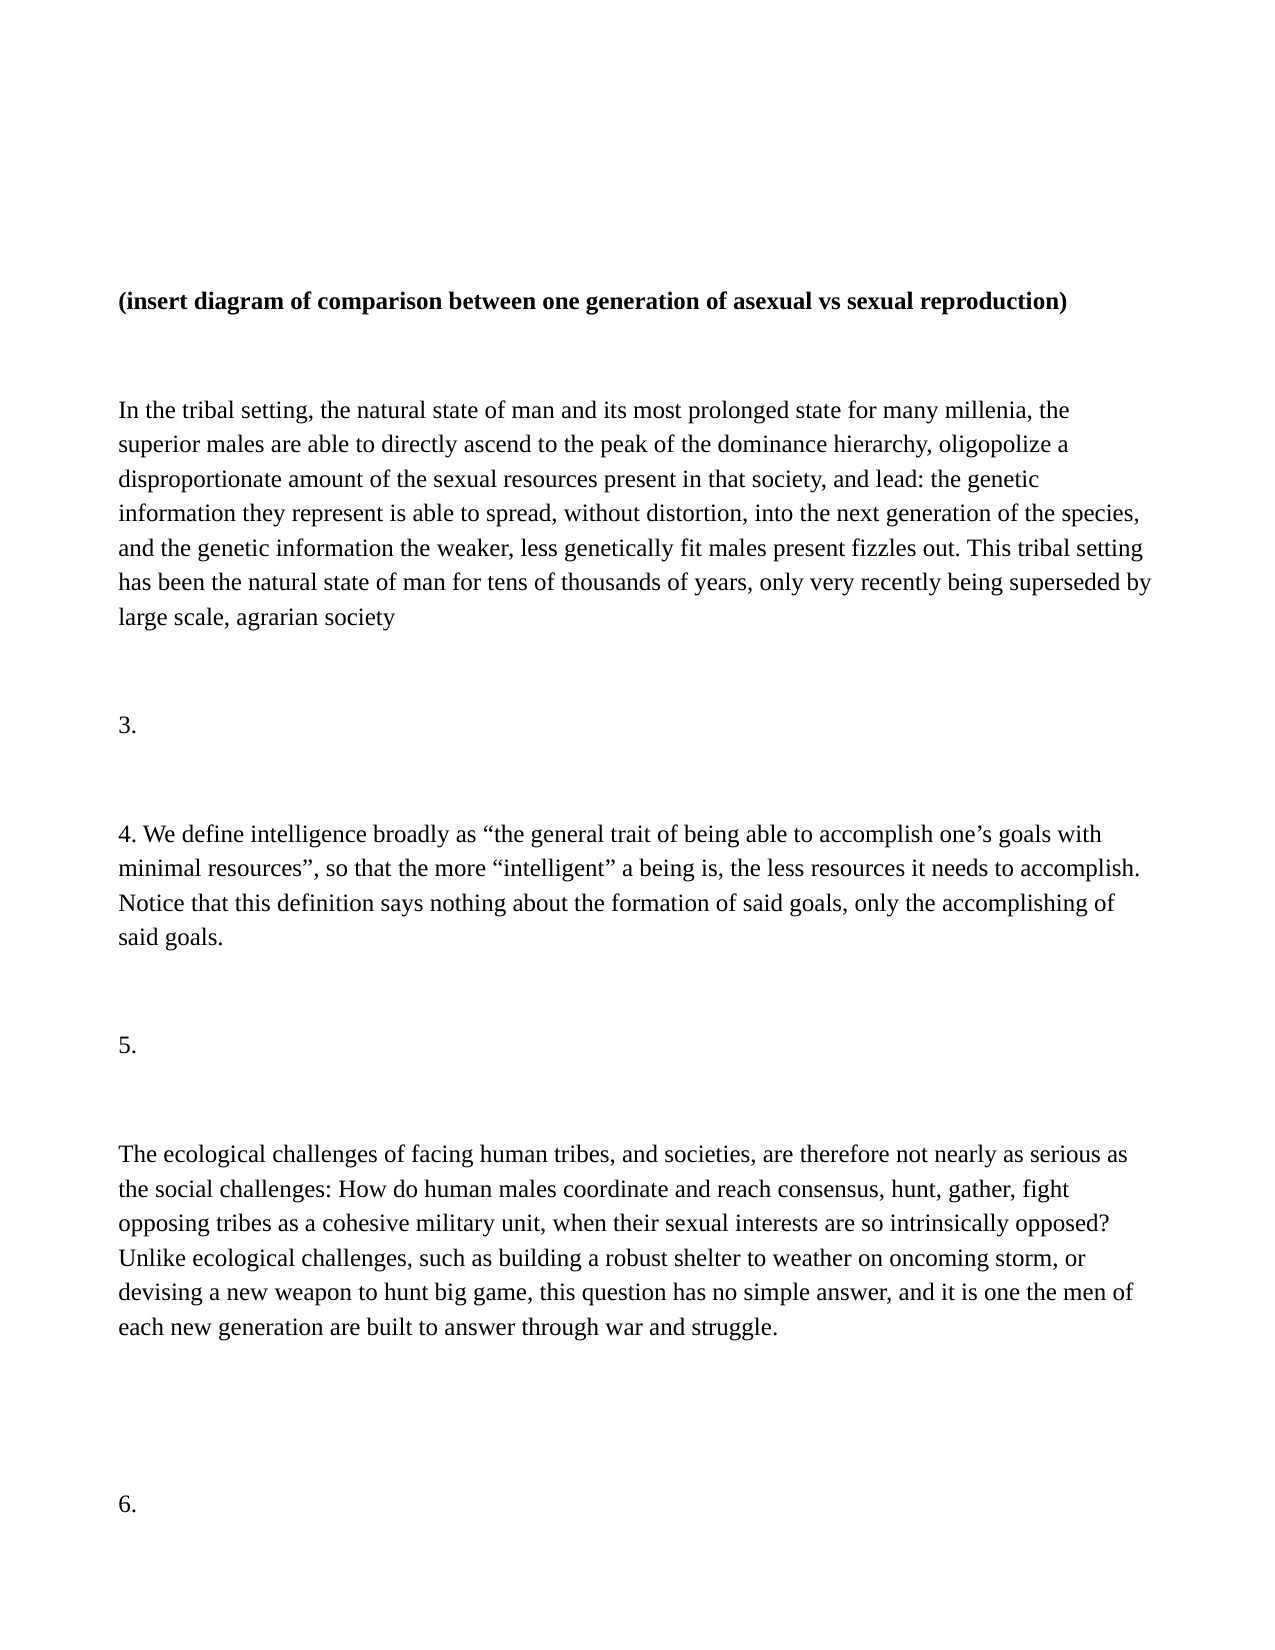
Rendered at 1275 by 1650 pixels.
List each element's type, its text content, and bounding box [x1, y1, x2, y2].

text In the tribal setting, the natural state of man and its most prolonged state for many millenia, the superior males are able to directly ascend to the peak of the dominance hierarchy, oligopolize a disproportionate amount of the sexual resources present in that society, and lead: the genetic information they represent is able to spread, without distortion, into the next generation of the species, and the genetic information the weaker, less genetically fit males present fizzles out. This tribal setting has been the natural state of man for tens of thousands of years, only very recently being superseded by large scale, agrarian society [118, 395, 1157, 630]
text 4. We define intelligence broadly as “the general trait of being able to accomplish one’s goals with minimal resources”, so that the more “intelligent” a being is, the less resources it needs to accomplish. Notice that this definition says nothing about the formation of said goals, only the accomplishing of said goals. [118, 819, 1157, 951]
text (insert diagram of comparison between one generation of asexual vs sexual reproduction) [118, 286, 1157, 315]
text 3. [118, 710, 1157, 739]
text 5. [118, 1031, 1157, 1059]
text 6. [118, 1489, 1157, 1518]
text The ecological challenges of facing human tribes, and societies, are therefore not nearly as serious as the social challenges: How do human males coordinate and reach consensus, hunt, gather, fight opposing tribes as a cohesive military unit, when their sexual interests are so intrinsically opposed? Unlike ecological challenges, such as building a robust shelter to weather on oncoming storm, or devising a new weapon to hunt big game, this question has no simple answer, and it is one the men of each new generation are built to answer through war and struggle. [118, 1139, 1157, 1340]
